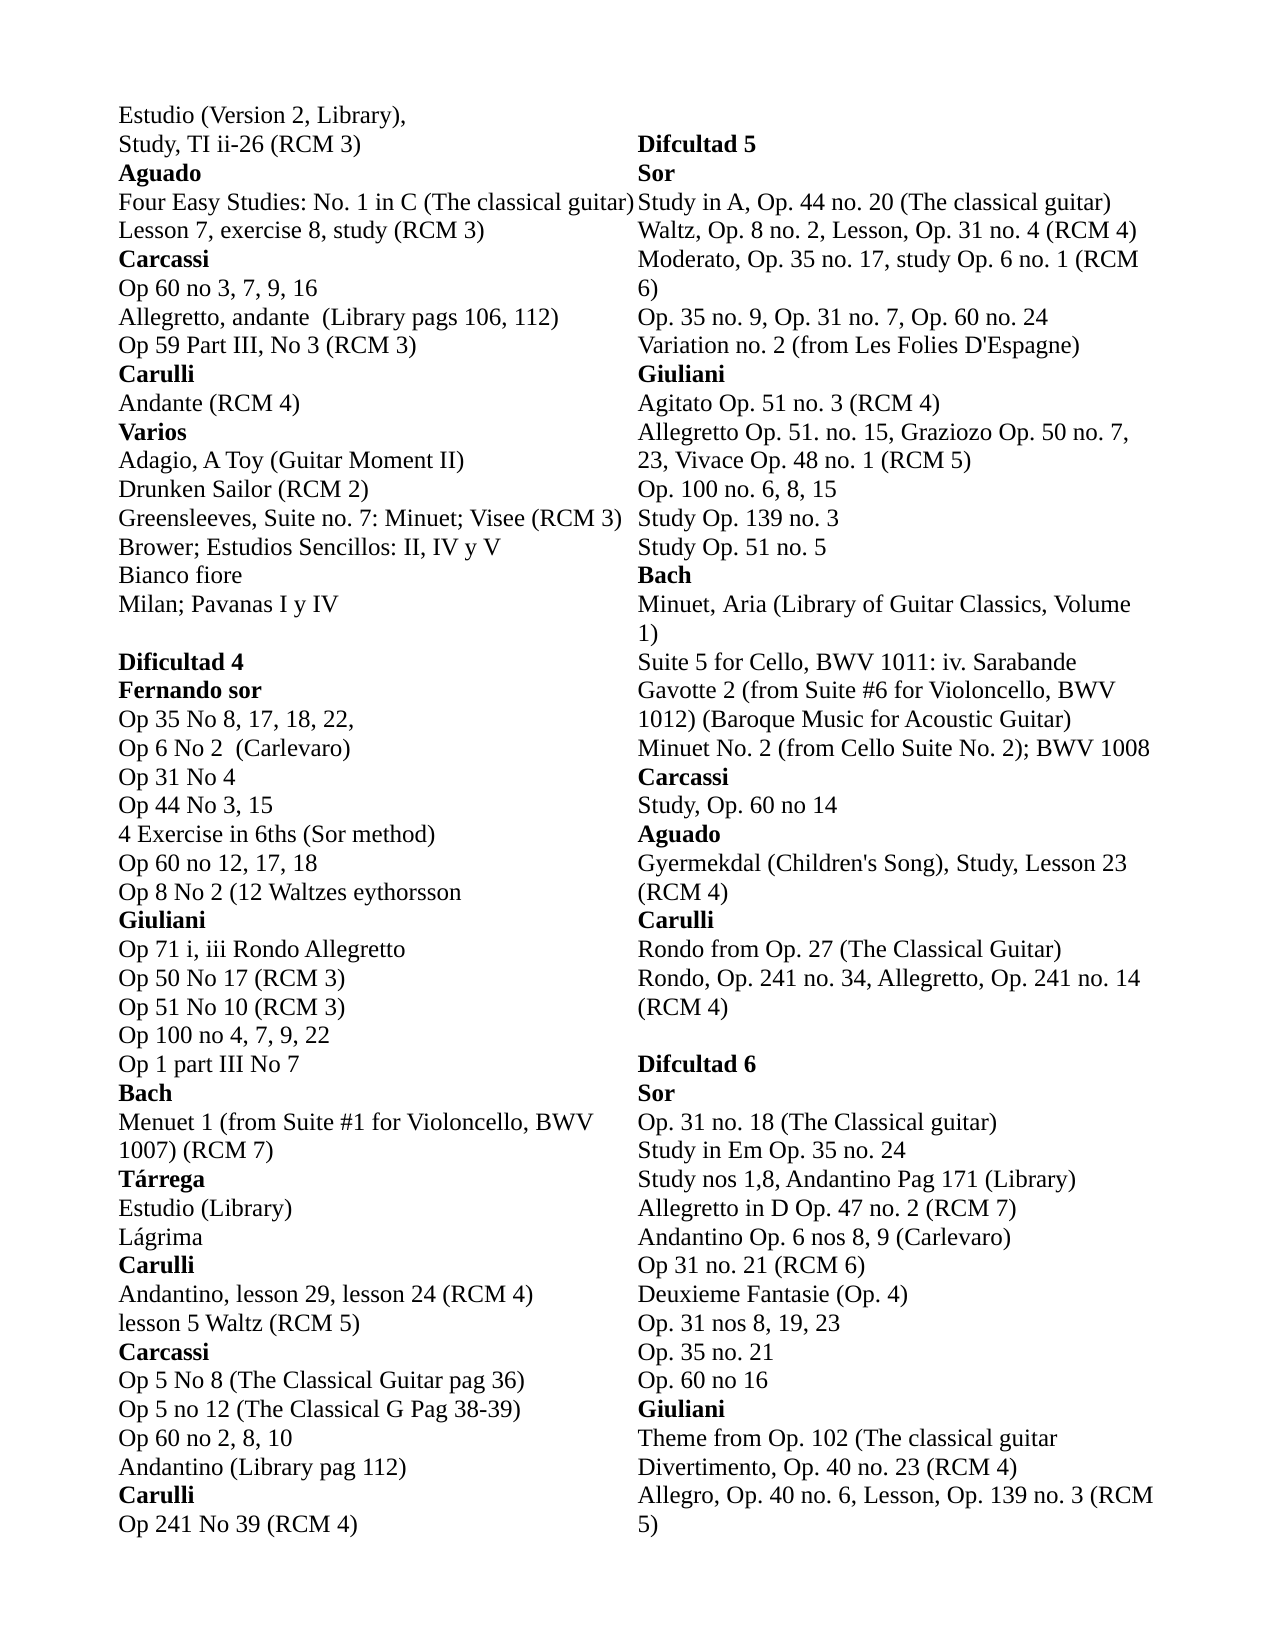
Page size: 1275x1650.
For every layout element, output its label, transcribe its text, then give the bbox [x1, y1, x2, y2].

text Carulli [118, 1480, 637, 1509]
text Lágrima [118, 1222, 637, 1250]
text Op 100 no 4, 7, 9, 22 [118, 1020, 637, 1049]
text Giuliani [118, 905, 637, 934]
text Gyermekdal (Children's Song), Study, Lesson 23 (RCM 4) [637, 848, 1157, 905]
text Bach [118, 1078, 637, 1107]
text Waltz, Op. 8 no. 2, Lesson, Op. 31 no. 4 (RCM 4) [637, 215, 1157, 244]
text Sor [637, 1078, 1157, 1107]
text Minuet, Aria (Library of Guitar Classics, Volume 1) [637, 589, 1157, 647]
text Adagio, A Toy (Guitar Moment II) [118, 445, 637, 474]
text Aguado [118, 158, 637, 187]
text Bianco fiore [118, 560, 637, 589]
text Study in A, Op. 44 no. 20 (The classical guitar) [637, 187, 1157, 215]
text Gavotte 2 (from Suite #6 for Violoncello, BWV 1012) (Baroque Music for Acoustic Guitar) [637, 675, 1157, 733]
text Op. 31 no. 18 (The Classical guitar) [637, 1107, 1157, 1135]
text Op. 35 no. 21 [637, 1337, 1157, 1365]
text Sor [637, 158, 1157, 187]
text Op 5 no 12 (The Classical G Pag 38-39) [118, 1394, 637, 1423]
text Fernando sor [118, 675, 637, 704]
text Op 59 Part III, No 3 (RCM 3) [118, 330, 637, 359]
text Bach [637, 560, 1157, 589]
text Study in Em Op. 35 no. 24 [637, 1135, 1157, 1164]
text Op 5 No 8 (The Classical Guitar pag 36) [118, 1365, 637, 1394]
text Allegretto Op. 51. no. 15, Graziozo Op. 50 no. 7, 23, Vivace Op. 48 no. 1 (RCM 5) [637, 417, 1157, 474]
text Op 60 no 2, 8, 10 [118, 1423, 637, 1452]
text Op 241 No 39 (RCM 4) [118, 1509, 637, 1538]
text Rondo from Op. 27 (The Classical Guitar) [637, 934, 1157, 963]
text Difcultad 5 [637, 129, 1157, 158]
text Op 6 No 2 (Carlevaro) [118, 733, 637, 762]
text Four Easy Studies: No. 1 in C (The classical guitar) [118, 187, 637, 215]
text Allegretto in D Op. 47 no. 2 (RCM 7) [637, 1193, 1157, 1222]
text Op. 31 nos 8, 19, 23 [637, 1308, 1157, 1337]
text Carcassi [118, 1337, 637, 1365]
text Allegretto, andante (Library pags 106, 112) [118, 302, 637, 330]
text Op 60 no 3, 7, 9, 16 [118, 273, 637, 302]
text Theme from Op. 102 (The classical guitar [637, 1423, 1157, 1452]
text Carulli [637, 905, 1157, 934]
text Carcassi [637, 762, 1157, 790]
text Carcassi [118, 244, 637, 273]
text Difcultad 6 [637, 1049, 1157, 1078]
text Study Op. 139 no. 3 [637, 503, 1157, 532]
text lesson 5 Waltz (RCM 5) [118, 1308, 637, 1337]
text 4 Exercise in 6ths (Sor method) [118, 819, 637, 848]
text Andantino (Library pag 112) [118, 1452, 637, 1480]
text Op 44 No 3, 15 [118, 790, 637, 819]
text Agitato Op. 51 no. 3 (RCM 4) [637, 388, 1157, 417]
text Lesson 7, exercise 8, study (RCM 3) [118, 215, 637, 244]
text Milan; Pavanas I y IV [118, 589, 637, 618]
text Rondo, Op. 241 no. 34, Allegretto, Op. 241 no. 14 (RCM 4) [637, 963, 1157, 1020]
text Op 60 no 12, 17, 18 [118, 848, 637, 877]
text Andantino, lesson 29, lesson 24 (RCM 4) [118, 1279, 637, 1308]
text Op 1 part III No 7 [118, 1049, 637, 1078]
text Giuliani [637, 1394, 1157, 1423]
text Estudio (Version 2, Library), [118, 100, 637, 129]
text Andante (RCM 4) [118, 388, 637, 417]
text Deuxieme Fantasie (Op. 4) [637, 1279, 1157, 1308]
text Carulli [118, 359, 637, 388]
text Op 31 No 4 [118, 762, 637, 790]
text Op 35 No 8, 17, 18, 22, [118, 704, 637, 733]
text Suite 5 for Cello, BWV 1011: iv. Sarabande [637, 647, 1157, 675]
text Study, Op. 60 no 14 [637, 790, 1157, 819]
text Minuet No. 2 (from Cello Suite No. 2); BWV 1008 [637, 733, 1157, 762]
text Op. 35 no. 9, Op. 31 no. 7, Op. 60 no. 24 [637, 302, 1157, 330]
text Aguado [637, 819, 1157, 848]
text Op 8 No 2 (12 Waltzes eythorsson [118, 877, 637, 905]
text Carulli [118, 1250, 637, 1279]
text Andantino Op. 6 nos 8, 9 (Carlevaro) [637, 1222, 1157, 1250]
text Drunken Sailor (RCM 2) [118, 474, 637, 503]
text Divertimento, Op. 40 no. 23 (RCM 4) [637, 1452, 1157, 1480]
text Allegro, Op. 40 no. 6, Lesson, Op. 139 no. 3 (RCM 5) [637, 1480, 1157, 1538]
text Greensleeves, Suite no. 7: Minuet; Visee (RCM 3) [118, 503, 637, 532]
text Op 51 No 10 (RCM 3) [118, 992, 637, 1020]
text Study Op. 51 no. 5 [637, 532, 1157, 560]
text Op. 100 no. 6, 8, 15 [637, 474, 1157, 503]
text Estudio (Library) [118, 1193, 637, 1222]
text Dificultad 4 [118, 647, 637, 675]
text Brower; Estudios Sencillos: II, IV y V [118, 532, 637, 560]
text Op 50 No 17 (RCM 3) [118, 963, 637, 992]
text Op. 60 no 16 [637, 1365, 1157, 1394]
text Op 31 no. 21 (RCM 6) [637, 1250, 1157, 1279]
text Study nos 1,8, Andantino Pag 171 (Library) [637, 1164, 1157, 1193]
text Op 71 i, iii Rondo Allegretto [118, 934, 637, 963]
text Giuliani [637, 359, 1157, 388]
text Moderato, Op. 35 no. 17, study Op. 6 no. 1 (RCM 6) [637, 244, 1157, 302]
text Tárrega [118, 1164, 637, 1193]
text Variation no. 2 (from Les Folies D'Espagne) [637, 330, 1157, 359]
text Menuet 1 (from Suite #1 for Violoncello, BWV 1007) (RCM 7) [118, 1107, 637, 1164]
text Varios [118, 417, 637, 445]
text Study, TI ii-26 (RCM 3) [118, 129, 637, 158]
